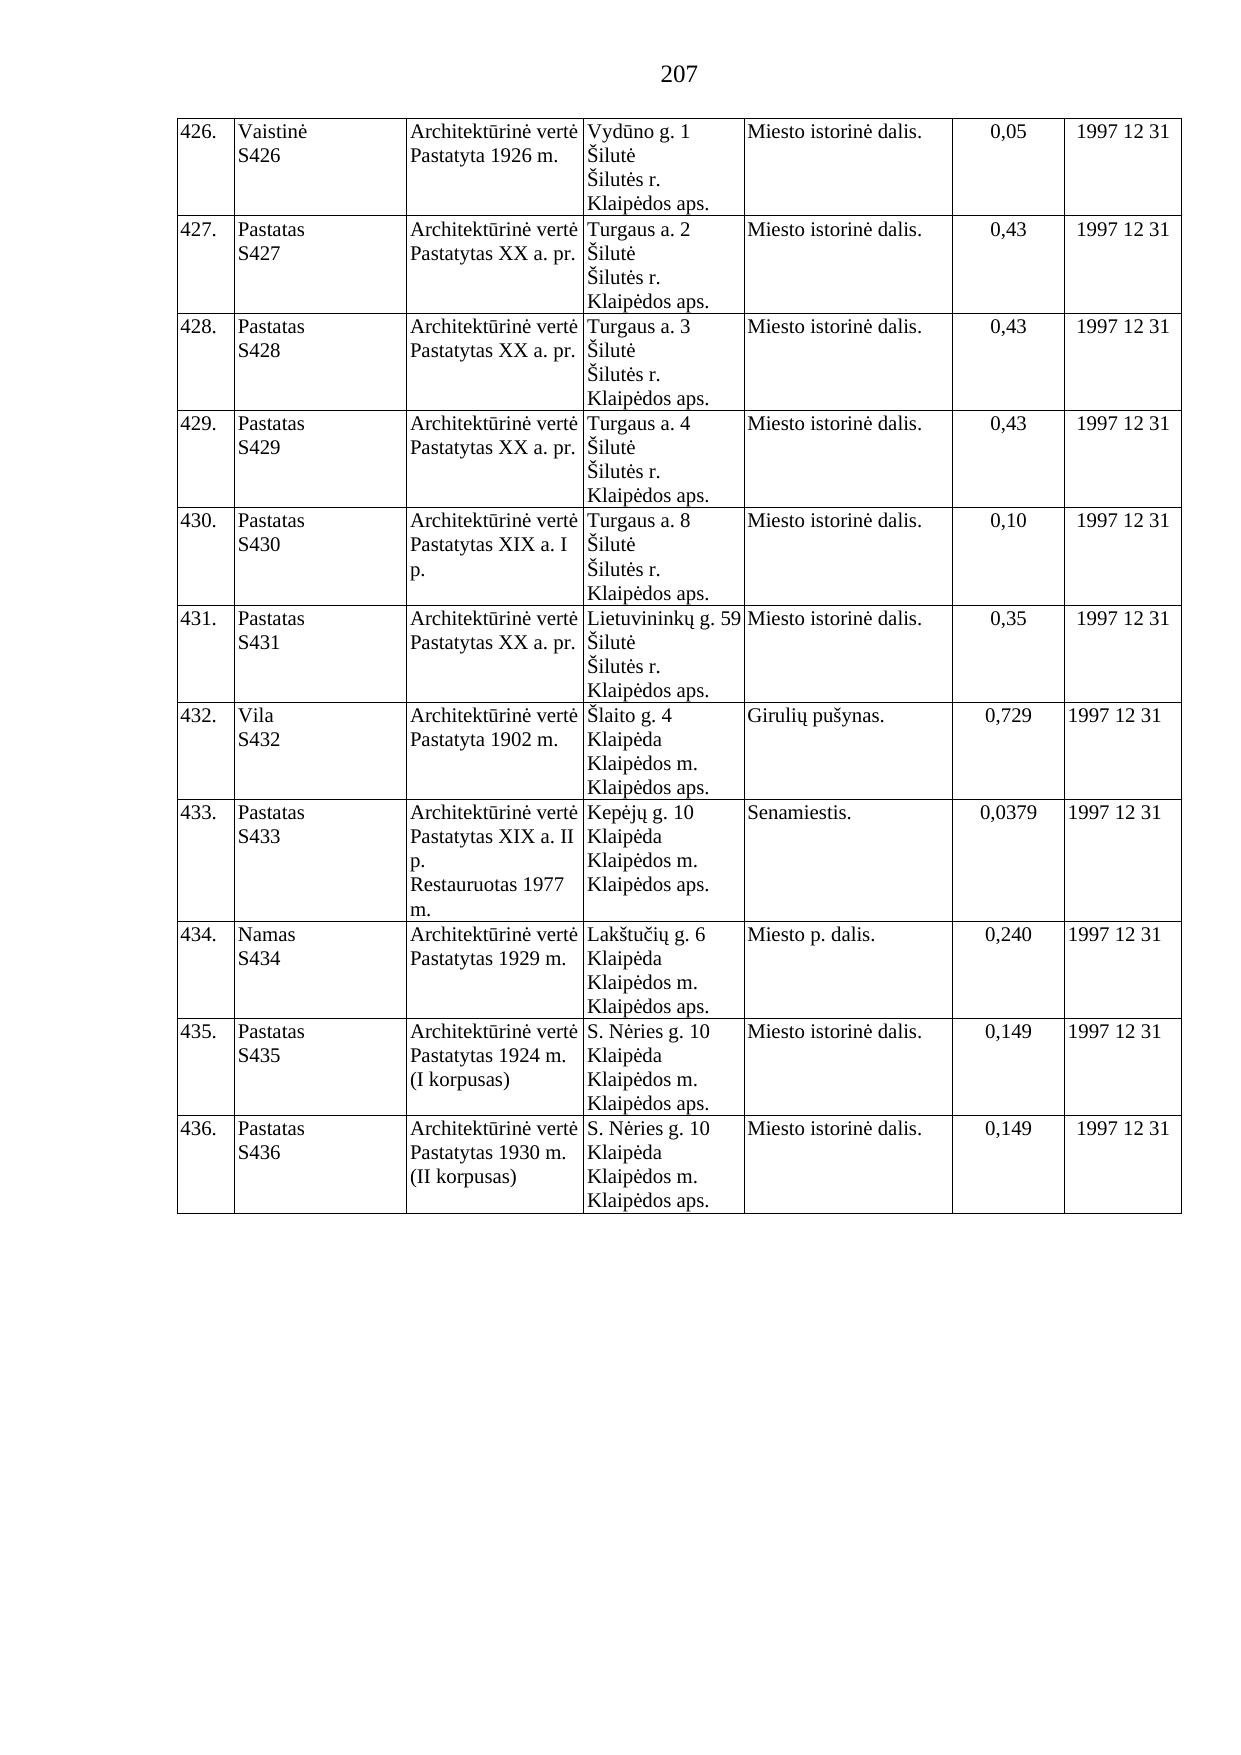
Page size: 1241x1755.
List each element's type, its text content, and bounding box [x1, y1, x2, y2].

table_cell S. Nėries g. 10 Klaipėda Klaipėdos m. Klaipėdos aps. [584, 1019, 744, 1115]
table_cell Senamiestis. [745, 800, 952, 921]
table_cell Architektūrinė vertė Pastatytas XX a. pr. [407, 314, 583, 410]
table_cell Miesto p. dalis. [745, 922, 952, 1018]
table_cell Architektūrinė vertė Pastatytas 1930 m. (II korpusas) [407, 1116, 583, 1212]
table_cell 436. [178, 1116, 234, 1212]
table_cell 1997 12 31 [1065, 411, 1181, 507]
table_cell 0,0379 [953, 800, 1064, 921]
table_cell Pastatas S430 [235, 508, 406, 604]
table_cell 1997 12 31 [1065, 119, 1181, 215]
table_cell 427. [178, 216, 234, 313]
table_cell Šlaito g. 4 Klaipėda Klaipėdos m. Klaipėdos aps. [584, 703, 744, 799]
table_cell Miesto istorinė dalis. [745, 314, 952, 410]
table_cell Miesto istorinė dalis. [745, 119, 952, 215]
table_cell 0,35 [953, 606, 1064, 702]
table_cell 0,240 [953, 922, 1064, 1018]
table_cell 0,43 [953, 411, 1064, 507]
table_cell Architektūrinė vertė Pastatytas XX a. pr. [407, 411, 583, 507]
table_cell Kepėjų g. 10 Klaipėda Klaipėdos m. Klaipėdos aps. [584, 800, 744, 921]
table_cell 431. [178, 606, 234, 702]
table_cell Pastatas S428 [235, 314, 406, 410]
table_cell Pastatas S427 [235, 216, 406, 313]
table_cell Pastatas S435 [235, 1019, 406, 1115]
table_cell Pastatas S433 [235, 800, 406, 921]
table_cell Architektūrinė vertė Pastatyta 1902 m. [407, 703, 583, 799]
table_cell Pastatas S429 [235, 411, 406, 507]
table_cell 1997 12 31 [1065, 1116, 1181, 1212]
table_cell 426. [178, 119, 234, 215]
table_cell Miesto istorinė dalis. [745, 411, 952, 507]
table_cell 0,05 [953, 119, 1064, 215]
table_cell 0,729 [953, 703, 1064, 799]
table_cell 430. [178, 508, 234, 604]
table_cell Girulių pušynas. [745, 703, 952, 799]
table_cell 1997 12 31 [1065, 606, 1181, 702]
table_cell 433. [178, 800, 234, 921]
table_cell Miesto istorinė dalis. [745, 1019, 952, 1115]
table_cell 1997 12 31 [1065, 1019, 1181, 1115]
table_cell Architektūrinė vertė Pastatytas 1924 m. (I korpusas) [407, 1019, 583, 1115]
table_cell Vila S432 [235, 703, 406, 799]
table_cell Pastatas S431 [235, 606, 406, 702]
table_cell Vydūno g. 1 Šilutė Šilutės r. Klaipėdos aps. [584, 119, 744, 215]
table_cell Turgaus a. 3 Šilutė Šilutės r. Klaipėdos aps. [584, 314, 744, 410]
table_cell Architektūrinė vertė Pastatytas 1929 m. [407, 922, 583, 1018]
table_cell Architektūrinė vertė Pastatytas XX a. pr. [407, 216, 583, 313]
table_cell Lakštučių g. 6 Klaipėda Klaipėdos m. Klaipėdos aps. [584, 922, 744, 1018]
table_cell Namas S434 [235, 922, 406, 1018]
table_cell Vaistinė S426 [235, 119, 406, 215]
table_cell Lietuvininkų g. 59 Šilutė Šilutės r. Klaipėdos aps. [584, 606, 744, 702]
table_cell 428. [178, 314, 234, 410]
table_cell Miesto istorinė dalis. [745, 1116, 952, 1212]
table_cell 1997 12 31 [1065, 508, 1181, 604]
table_cell 435. [178, 1019, 234, 1115]
table_cell 1997 12 31 [1065, 800, 1181, 921]
table_cell S. Nėries g. 10 Klaipėda Klaipėdos m. Klaipėdos aps. [584, 1116, 744, 1212]
table_cell Turgaus a. 2 Šilutė Šilutės r. Klaipėdos aps. [584, 216, 744, 313]
table_cell Architektūrinė vertė Pastatytas XX a. pr. [407, 606, 583, 702]
table_cell Turgaus a. 8 Šilutė Šilutės r. Klaipėdos aps. [584, 508, 744, 604]
table_cell Miesto istorinė dalis. [745, 606, 952, 702]
table_cell Miesto istorinė dalis. [745, 508, 952, 604]
table_cell 429. [178, 411, 234, 507]
table_cell 0,10 [953, 508, 1064, 604]
table_cell 1997 12 31 [1065, 216, 1181, 313]
table_cell 432. [178, 703, 234, 799]
table_cell 434. [178, 922, 234, 1018]
table_cell 0,43 [953, 216, 1064, 313]
table_cell 1997 12 31 [1065, 314, 1181, 410]
table_cell 0,149 [953, 1116, 1064, 1212]
table_cell Pastatas S436 [235, 1116, 406, 1212]
table_cell 0,149 [953, 1019, 1064, 1115]
table_cell 1997 12 31 [1065, 922, 1181, 1018]
table_cell Turgaus a. 4 Šilutė Šilutės r. Klaipėdos aps. [584, 411, 744, 507]
table_cell Architektūrinė vertė Pastatyta 1926 m. [407, 119, 583, 215]
table_cell 1997 12 31 [1065, 703, 1181, 799]
table_cell Miesto istorinė dalis. [745, 216, 952, 313]
table_cell Architektūrinė vertė Pastatytas XIX a. I p. [407, 508, 583, 604]
table_cell 0,43 [953, 314, 1064, 410]
table_cell Architektūrinė vertė Pastatytas XIX a. II p. Restauruotas 1977 m. [407, 800, 583, 921]
